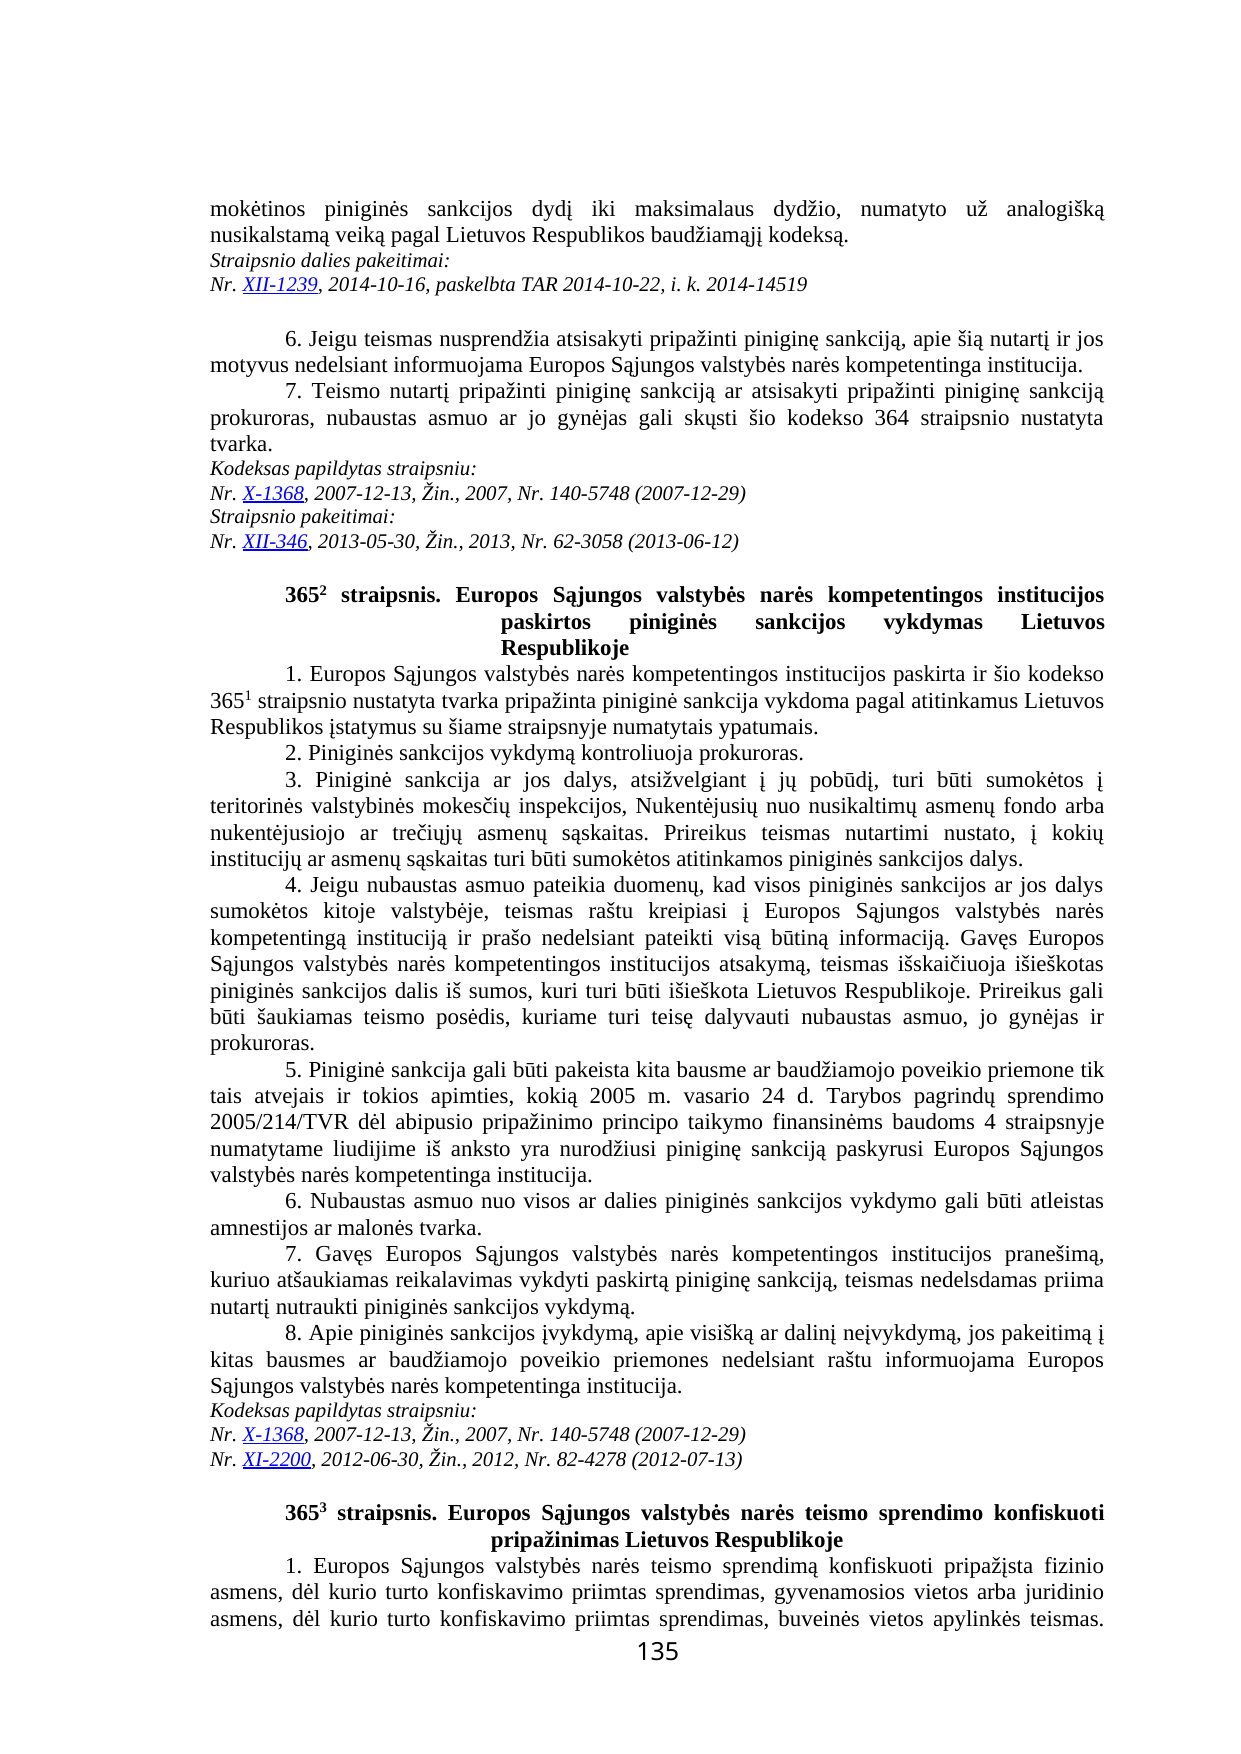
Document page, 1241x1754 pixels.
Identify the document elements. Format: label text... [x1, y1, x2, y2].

text 3652 straipsnis. Europos Sąjungos valstybės narės kompetentingos institucijos paskirtos piniginės sankcijos vykdymas Lietuvos Respublikoje [285, 581, 1106, 660]
text 7. Gavęs Europos Sąjungos valstybės narės kompetentingos institucijos pranešimą, kuriuo atšaukiamas reikalavimas vykdyti paskirtą piniginę sankciją, teismas nedelsdamas priima nutartį nutraukti piniginės sankcijos vykdymą. [210, 1240, 1106, 1319]
text Straipsnio pakeitimai: [210, 504, 1106, 528]
text Nr. XII-1239, 2014-10-16, paskelbta TAR 2014-10-22, i. k. 2014-14519 [210, 272, 1106, 296]
text Straipsnio dalies pakeitimai: [210, 248, 1106, 272]
text Nr. X-1368, 2007-12-13, Žin., 2007, Nr. 140-5748 (2007-12-29) [210, 1422, 1106, 1446]
text Kodeksas papildytas straipsniu: [210, 1398, 1106, 1422]
text Nr. XII-346, 2013-05-30, Žin., 2013, Nr. 62-3058 (2013-06-12) [210, 528, 1106, 553]
text 7. Teismo nutartį pripažinti piniginę sankciją ar atsisakyti pripažinti piniginę sankciją prokuroras, nubaustas asmuo ar jo gynėjas gali skųsti šio kodekso 364 straipsnio nustatyta tvarka. [210, 377, 1106, 456]
text Nr. XI-2200, 2012-06-30, Žin., 2012, Nr. 82-4278 (2012-07-13) [210, 1446, 1106, 1471]
text 1. Europos Sąjungos valstybės narės kompetentingos institucijos paskirta ir šio kodekso 3651 straipsnio nustatyta tvarka pripažinta piniginė sankcija vykdoma pagal atitinkamus Lietuvos Respublikos įstatymus su šiame straipsnyje numatytais ypatumais. [210, 660, 1106, 739]
text 4. Jeigu nubaustas asmuo pateikia duomenų, kad visos piniginės sankcijos ar jos dalys sumokėtos kitoje valstybėje, teismas raštu kreipiasi į Europos Sąjungos valstybės narės kompetentingą instituciją ir prašo nedelsiant pateikti visą būtiną informaciją. Gavęs Europos Sąjungos valstybės narės kompetentingos institucijos atsakymą, teismas išskaičiuoja išieškotas piniginės sankcijos dalis iš sumos, kuri turi būti išieškota Lietuvos Respublikoje. Prireikus gali būti šaukiamas teismo posėdis, kuriame turi teisę dalyvauti nubaustas asmuo, jo gynėjas ir prokuroras. [210, 871, 1106, 1056]
text Kodeksas papildytas straipsniu: [210, 456, 1106, 480]
text 3. Piniginė sankcija ar jos dalys, atsižvelgiant į jų pobūdį, turi būti sumokėtos į teritorinės valstybinės mokesčių inspekcijos, Nukentėjusių nuo nusikaltimų asmenų fondo arba nukentėjusiojo ar trečiųjų asmenų sąskaitas. Prireikus teismas nutartimi nustato, į kokių institucijų ar asmenų sąskaitas turi būti sumokėtos atitinkamos piniginės sankcijos dalys. [210, 766, 1106, 871]
text 8. Apie piniginės sankcijos įvykdymą, apie visišką ar dalinį neįvykdymą, jos pakeitimą į kitas bausmes ar baudžiamojo poveikio priemones nedelsiant raštu informuojama Europos Sąjungos valstybės narės kompetentinga institucija. [210, 1319, 1106, 1398]
text 2. Piniginės sankcijos vykdymą kontroliuoja prokuroras. [210, 739, 1106, 766]
text 3653 straipsnis. Europos Sąjungos valstybės narės teismo sprendimo konfiskuoti pripažinimas Lietuvos Respublikoje [285, 1499, 1106, 1552]
text 6. Nubaustas asmuo nuo visos ar dalies piniginės sankcijos vykdymo gali būti atleistas amnestijos ar malonės tvarka. [210, 1187, 1106, 1240]
text 6. Jeigu teismas nusprendžia atsisakyti pripažinti piniginę sankciją, apie šią nutartį ir jos motyvus nedelsiant informuojama Europos Sąjungos valstybės narės kompetentinga institucija. [210, 324, 1106, 377]
text Nr. X-1368, 2007-12-13, Žin., 2007, Nr. 140-5748 (2007-12-29) [210, 480, 1106, 504]
text 1. Europos Sąjungos valstybės narės teismo sprendimą konfiskuoti pripažįsta fizinio asmens, dėl kurio turto konfiskavimo priimtas sprendimas, gyvenamosios vietos arba juridinio asmens, dėl kurio turto konfiskavimo priimtas sprendimas, buveinės vietos apylinkės teismas. [210, 1552, 1106, 1631]
text mokėtinos piniginės sankcijos dydį iki maksimalaus dydžio, numatyto už analogišką nusikalstamą veiką pagal Lietuvos Respublikos baudžiamąjį kodeksą. [210, 195, 1106, 248]
text 5. Piniginė sankcija gali būti pakeista kita bausme ar baudžiamojo poveikio priemone tik tais atvejais ir tokios apimties, kokią 2005 m. vasario 24 d. Tarybos pagrindų sprendimo 2005/214/TVR dėl abipusio pripažinimo principo taikymo finansinėms baudoms 4 straipsnyje numatytame liudijime iš anksto yra nurodžiusi piniginę sankciją paskyrusi Europos Sąjungos valstybės narės kompetentinga institucija. [210, 1056, 1106, 1187]
